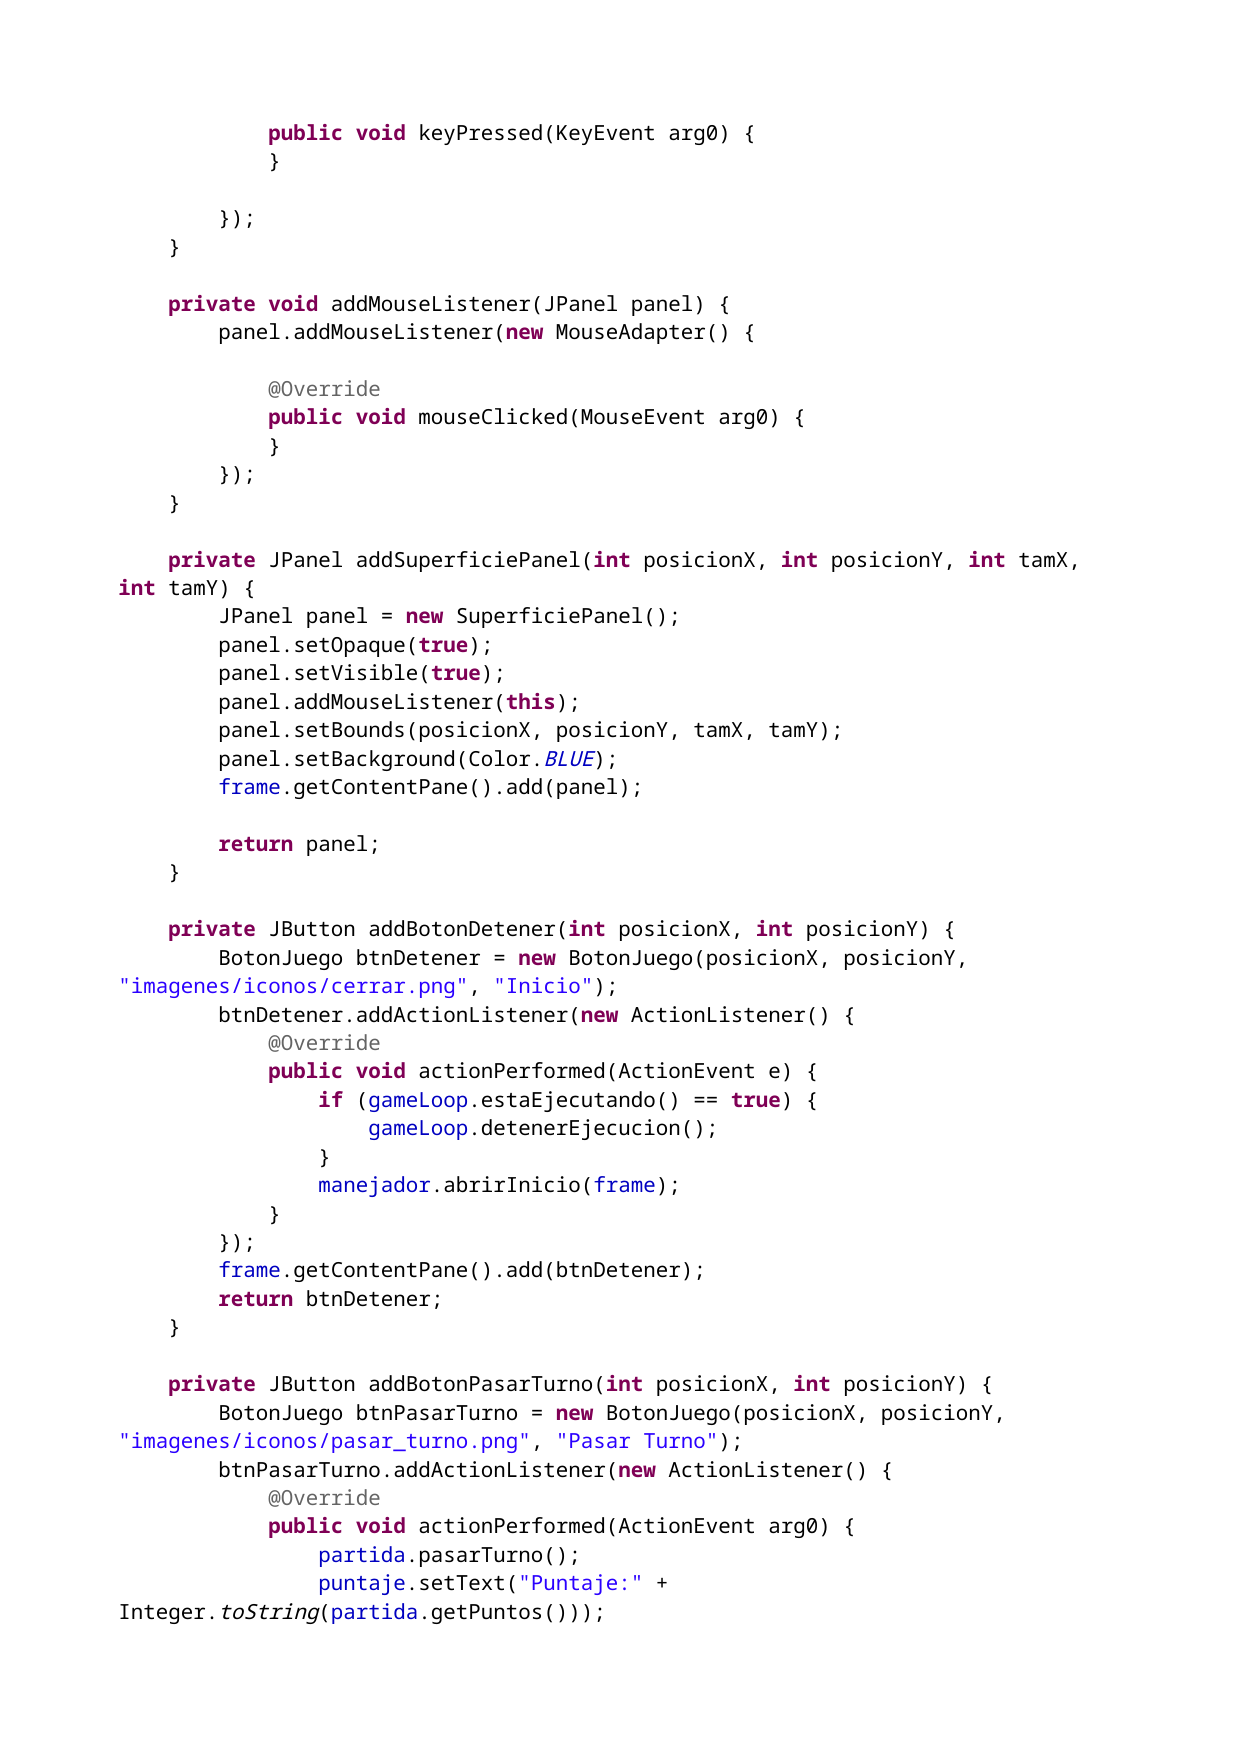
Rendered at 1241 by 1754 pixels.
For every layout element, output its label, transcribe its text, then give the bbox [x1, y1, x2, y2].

text } [118, 857, 1122, 886]
text panel.setVisible(true); [118, 658, 1122, 687]
text }); [118, 203, 1122, 232]
text btnDetener.addActionListener(new ActionListener() { [118, 1000, 1122, 1028]
text BotonJuego btnDetener = new BotonJuego(posicionX, posicionY, "imagenes/iconos/cerrar.png", "Inicio"); [118, 943, 1122, 1000]
text frame.getContentPane().add(btnDetener); [118, 1256, 1122, 1284]
text } [118, 431, 1122, 459]
text public void keyPressed(KeyEvent arg0) { [118, 118, 1122, 147]
text btnPasarTurno.addActionListener(new ActionListener() { [118, 1455, 1122, 1483]
text panel.addMouseListener(new MouseAdapter() { [118, 317, 1122, 346]
text panel.setBackground(Color.BLUE); [118, 744, 1122, 772]
text partida.pasarTurno(); [118, 1540, 1122, 1568]
text panel.addMouseListener(this); [118, 687, 1122, 715]
text } [118, 1199, 1122, 1227]
text @Override [118, 1483, 1122, 1512]
text }); [118, 459, 1122, 488]
text if (gameLoop.estaEjecutando() == true) { [118, 1085, 1122, 1113]
text private JButton addBotonPasarTurno(int posicionX, int posicionY) { [118, 1369, 1122, 1398]
text return btnDetener; [118, 1284, 1122, 1312]
text } [118, 232, 1122, 260]
text manejador.abrirInicio(frame); [118, 1170, 1122, 1199]
text puntaje.setText("Puntaje:" + Integer.toString(partida.getPuntos())); [118, 1568, 1122, 1625]
text public void mouseClicked(MouseEvent arg0) { [118, 402, 1122, 431]
text return panel; [118, 829, 1122, 857]
text } [118, 488, 1122, 516]
text private JPanel addSuperficiePanel(int posicionX, int posicionY, int tamX, int tamY) { [118, 545, 1122, 602]
text private void addMouseListener(JPanel panel) { [118, 289, 1122, 317]
text public void actionPerformed(ActionEvent e) { [118, 1057, 1122, 1085]
text }); [118, 1227, 1122, 1256]
text @Override [118, 1028, 1122, 1057]
text frame.getContentPane().add(panel); [118, 772, 1122, 801]
text panel.setOpaque(true); [118, 630, 1122, 658]
text } [118, 147, 1122, 175]
text BotonJuego btnPasarTurno = new BotonJuego(posicionX, posicionY, "imagenes/iconos/pasar_turno.png", "Pasar Turno"); [118, 1398, 1122, 1455]
text } [118, 1312, 1122, 1341]
text gameLoop.detenerEjecucion(); [118, 1113, 1122, 1142]
text } [118, 1142, 1122, 1170]
text @Override [118, 374, 1122, 402]
text JPanel panel = new SuperficiePanel(); [118, 602, 1122, 630]
text public void actionPerformed(ActionEvent arg0) { [118, 1512, 1122, 1540]
text panel.setBounds(posicionX, posicionY, tamX, tamY); [118, 715, 1122, 744]
text private JButton addBotonDetener(int posicionX, int posicionY) { [118, 914, 1122, 943]
